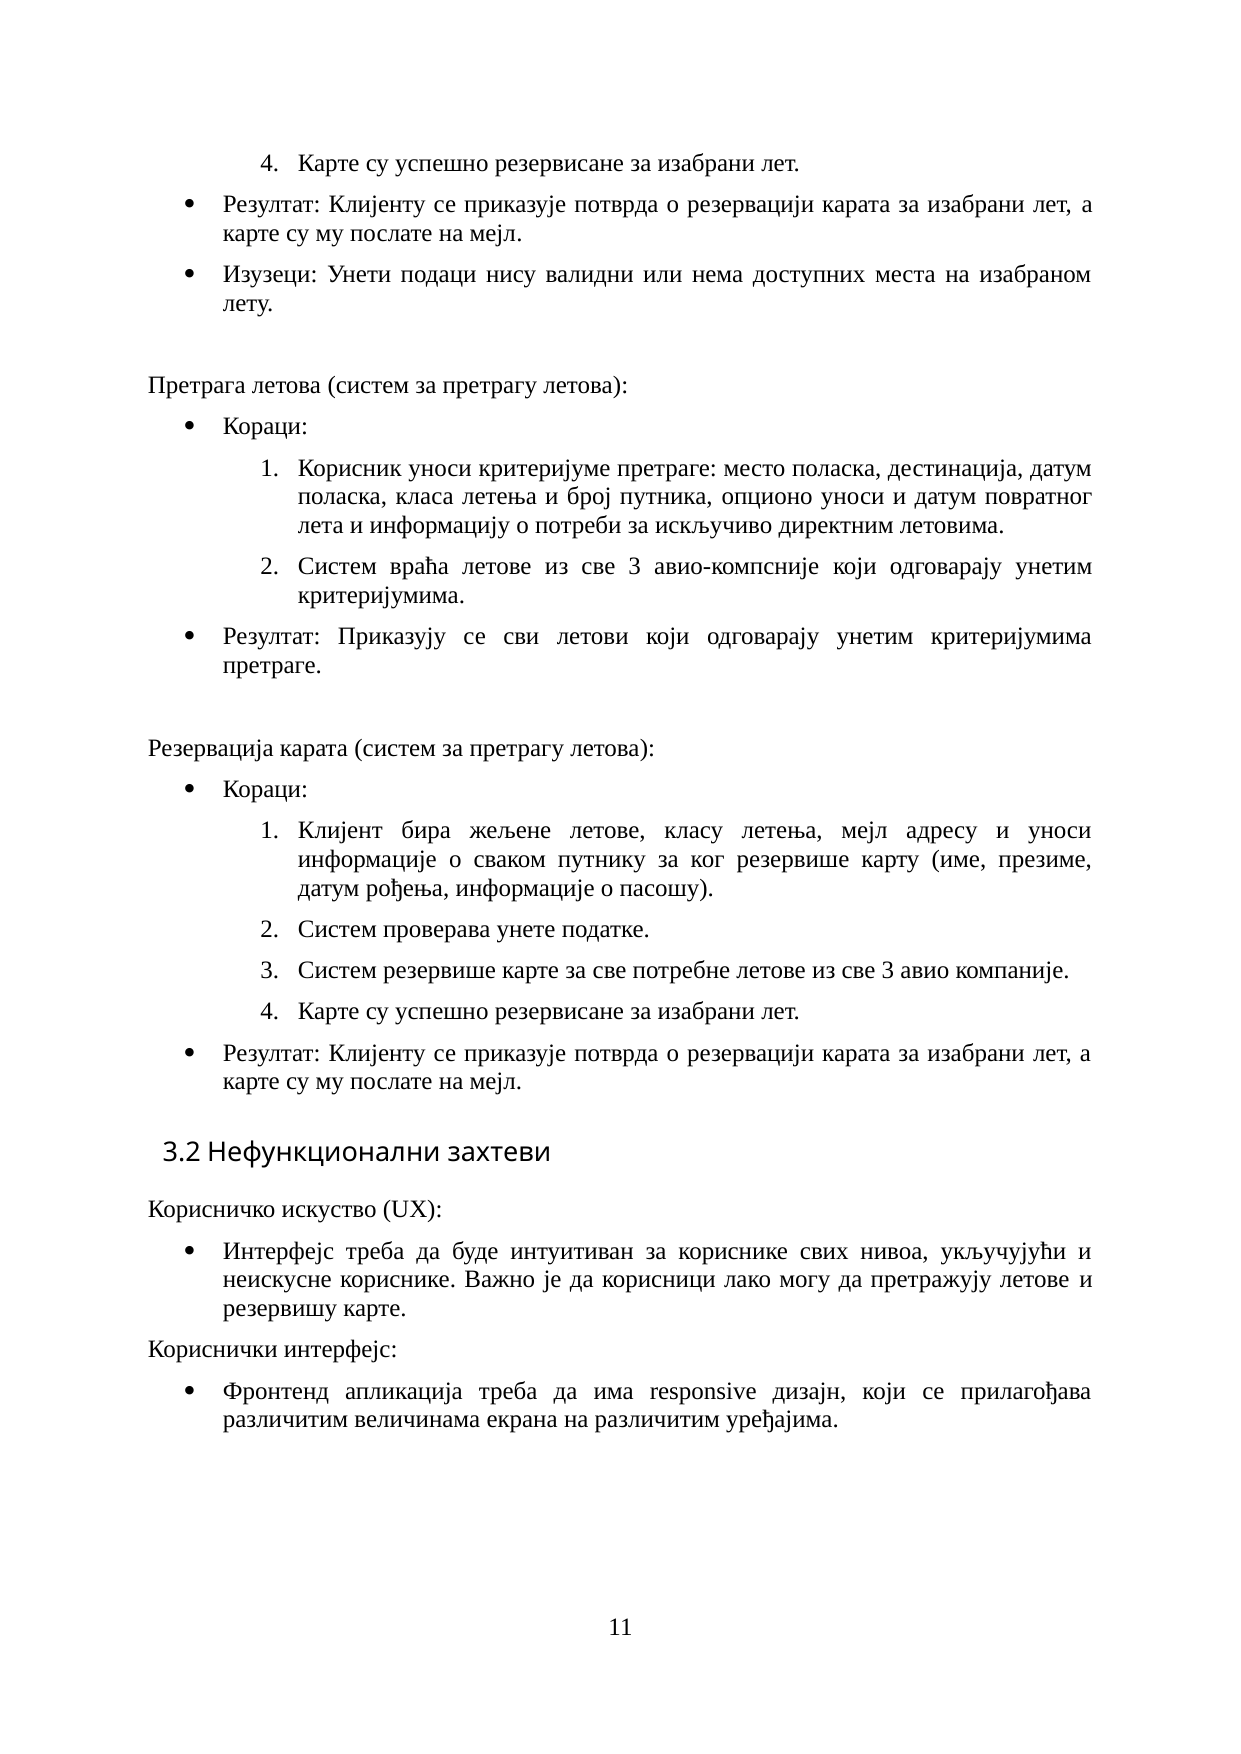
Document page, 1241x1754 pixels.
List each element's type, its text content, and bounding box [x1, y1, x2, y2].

list Фронтенд апликација треба да има responsive дизајн, који се прилагођава различитим величинама екрана на различитим уређајима. [185, 1376, 1092, 1433]
list Клијент бира жељене летове, класу летења, мејл адресу и уноси информације о сваком путнику за ког резервише карту (име, презиме, датум рођења, информације о пасошу). [260, 815, 1092, 901]
list Интерфејс треба да буде интуитиван за кориснике свих нивоа, укључујући и неискусне кориснике. Важно је да корисници лако могу да претражују летове и резервишу карте. [185, 1236, 1092, 1322]
text Корисничко искуство (UX): [148, 1194, 1092, 1223]
list Систем резервише карте за све потребне летове из све 3 авио компаније. [260, 955, 1092, 984]
text Кориснички интерфејс: [148, 1334, 1092, 1363]
list Систем враћа летове из све 3 авио-компсније који одговарају унетим критеријумима. [260, 551, 1092, 609]
list Карте су успешно резервисане за изабрани лет. [260, 996, 1092, 1025]
list Резултат: Клијенту се приказује потврда о резервацији карата за изабрани лет, а карте су му послате на мејл. [185, 189, 1092, 246]
list Резултат: Клијенту се приказује потврда о резервацији карата за изабрани лет, а карте су му послате на мејл. [185, 1038, 1092, 1095]
list Кораци: [185, 774, 1092, 803]
text Претрага летова (систем за претрагу летова): [148, 370, 1092, 399]
list Корисник уноси критеријуме претраге: место поласка, дестинација, датум поласка, класа летења и број путника, опционо уноси и датум повратног лета и информацију о потреби за искључиво директним летовима. [260, 453, 1092, 539]
list Карте су успешно резервисане за изабрани лет. [260, 148, 1092, 176]
list Изузеци: Унети подаци нису валидни или нема доступних места на изабраном лету. [185, 259, 1092, 316]
list Систем проверава унете податке. [260, 914, 1092, 943]
list Резултат: Приказују се сви летови који одговарају унетим критеријумима претраге. [185, 621, 1092, 679]
subtitle Нефункционални захтеви [162, 1133, 1078, 1169]
list Кораци: [185, 411, 1092, 440]
text Резервација карата (систем за претрагу летова): [148, 733, 1092, 761]
